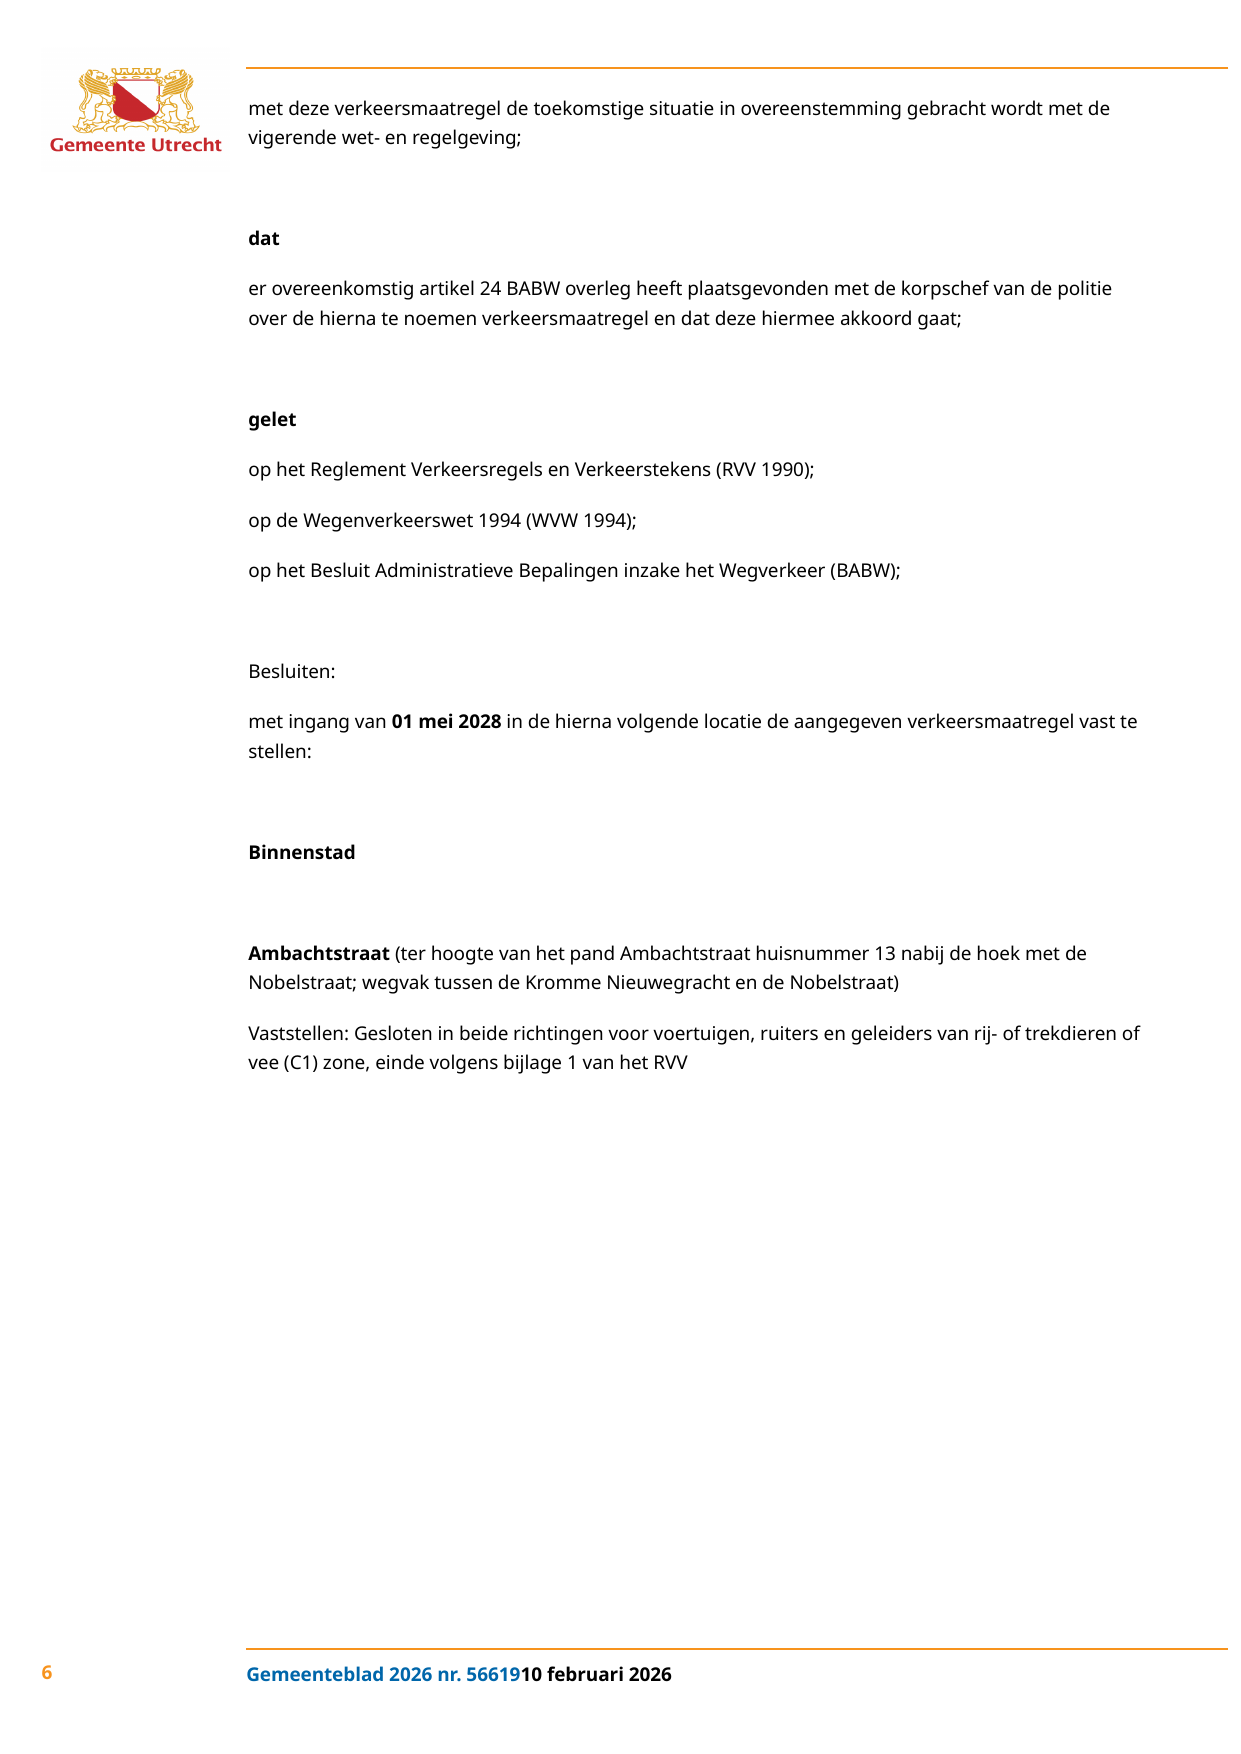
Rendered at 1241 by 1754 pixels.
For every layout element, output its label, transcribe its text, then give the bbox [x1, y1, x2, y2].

text Ambachtstraat (ter hoogte van het pand Ambachtstraat huisnummer 13 nabij de hoek met de Nobelstraat; wegvak tussen de Kromme Nieuwegracht en de Nobelstraat) [248, 940, 1152, 995]
picture [41, 47, 231, 172]
text Besluiten: [248, 658, 1152, 684]
text er overeenkomstig artikel 24 BABW overleg heeft plaatsgevonden met de korpschef van de politie over de hierna te noemen verkeersmaatregel en dat deze hiermee akkoord gaat; [248, 276, 1152, 331]
text met deze verkeersmaatregel de toekomstige situatie in overeenstemming gebracht wordt met de vigerende wet- en regelgeving; [248, 95, 1152, 150]
text op de Wegenverkeerswet 1994 (WVW 1994); [248, 507, 1152, 533]
text dat [248, 225, 1152, 251]
text Vaststellen: Gesloten in beide richtingen voor voertuigen, ruiters en geleiders van rij- of trekdieren of vee (C1) zone, einde volgens bijlage 1 van het RVV [248, 1020, 1152, 1075]
text op het Reglement Verkeersregels en Verkeerstekens (RVV 1990); [248, 456, 1152, 482]
text gelet [248, 406, 1152, 432]
text op het Besluit Administratieve Bepalingen inzake het Wegverkeer (BABW); [248, 557, 1152, 583]
text met ingang van 01 mei 2028 in de hierna volgende locatie de aangegeven verkeersmaatregel vast te stellen: [248, 708, 1152, 764]
text Binnenstad [248, 839, 1152, 865]
